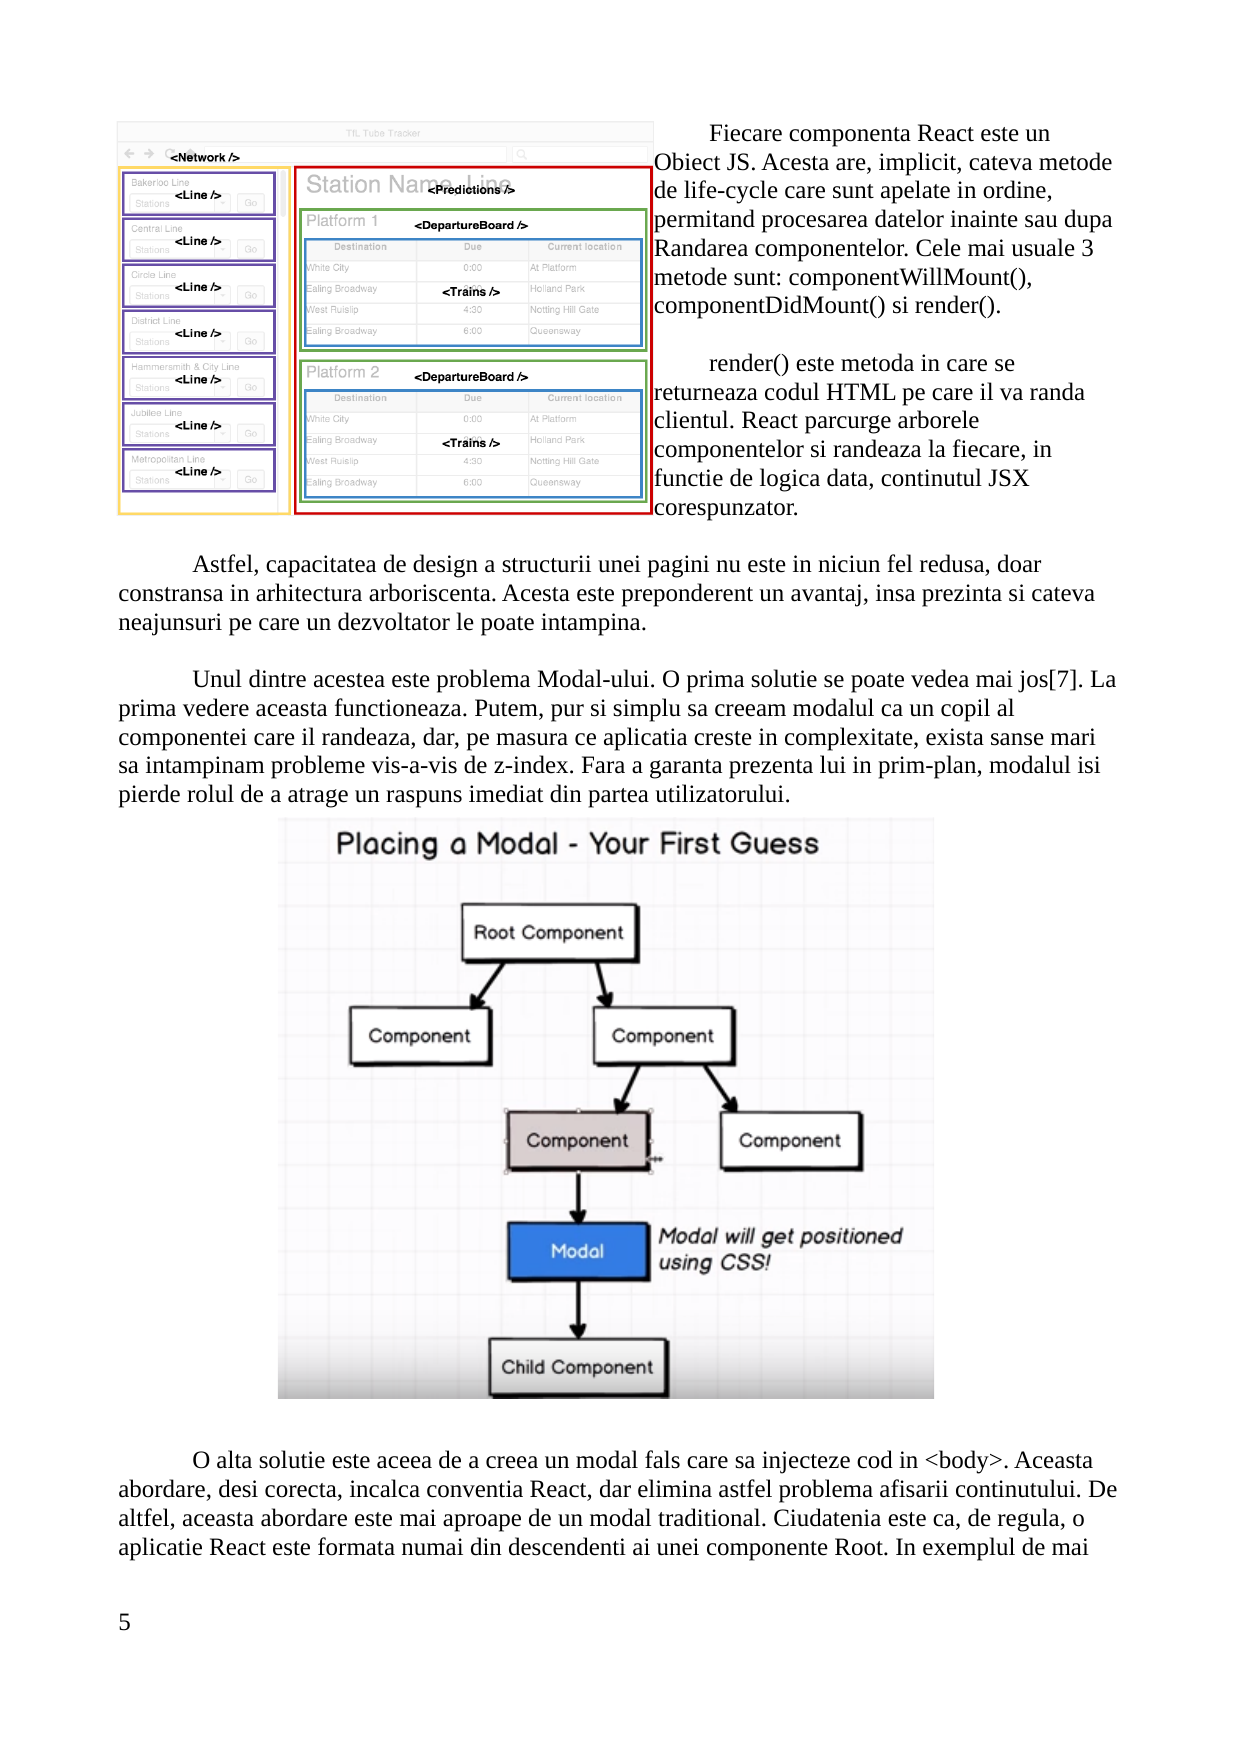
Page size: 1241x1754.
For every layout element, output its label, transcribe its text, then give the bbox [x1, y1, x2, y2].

text render() este metoda in care se returneaza codul HTML pe care il va randa clientul. React parcurge arborele componentelor si randeaza la fiecare, in functie de logica data, continutul JSX corespunzator. [118, 348, 1122, 521]
picture [277, 817, 935, 1399]
picture [116, 121, 654, 516]
text Astfel, capacitatea de design a structurii unei pagini nu este in niciun fel redusa, doar constransa in arhitectura arboriscenta. Acesta este preponderent un avantaj, insa prezinta si cateva neajunsuri pe care un dezvoltator le poate intampina. [118, 549, 1122, 636]
text Unul dintre acestea este problema Modal-ului. O prima solutie se poate vedea mai jos[7]. La prima vedere aceasta functioneaza. Putem, pur si simplu sa creeam modalul ca un copil al componentei care il randeaza, dar, pe masura ce aplicatia creste in complexitate, exista sanse mari sa intampinam probleme vis-a-vis de z-index. Fara a garanta prezenta lui in prim-plan, modalul isi pierde rolul de a atrage un raspuns imediat din partea utilizatorului. [118, 664, 1122, 808]
text Fiecare componenta React este un Obiect JS. Acesta are, implicit, cateva metode de life-cycle care sunt apelate in ordine, permitand procesarea datelor inainte sau dupa Randarea componentelor. Cele mai usuale 3 metode sunt: componentWillMount(), componentDidMount() si render(). [118, 118, 1122, 319]
text O alta solutie este aceea de a creea un modal fals care sa injecteze cod in <body>. Aceasta abordare, desi corecta, incalca conventia React, dar elimina astfel problema afisarii continutului. De altfel, aceasta abordare este mai aproape de un modal traditional. Ciudatenia este ca, de regula, o aplicatie React este formata numai din descendenti ai unei componente Root. In exemplul de mai [118, 1445, 1122, 1560]
